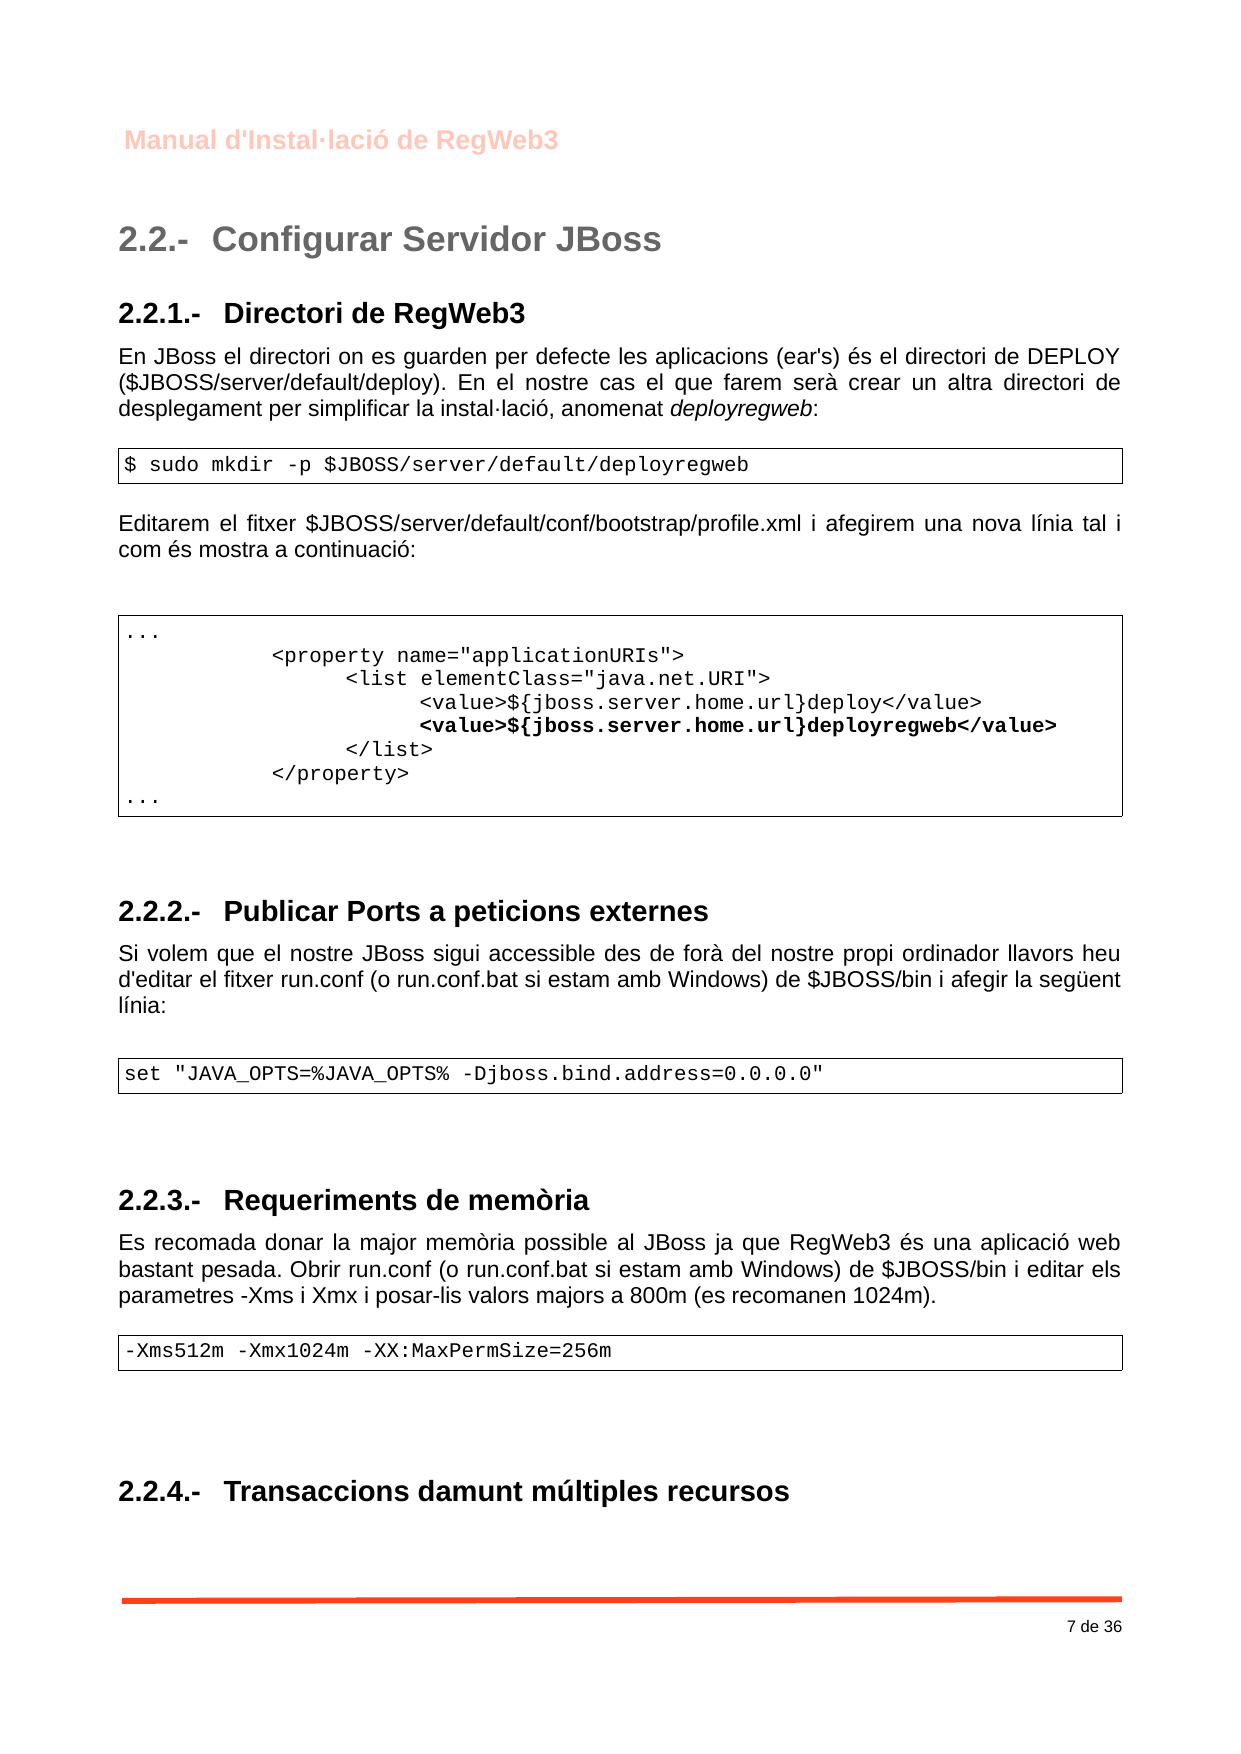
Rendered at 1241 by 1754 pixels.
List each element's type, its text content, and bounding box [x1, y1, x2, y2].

text Si volem que el nostre JBoss sigui accessible des de forà del nostre propi ordinador llavors heu d'editar el fitxer run.conf (o run.conf.bat si estam amb Windows) de $JBOSS/bin i afegir la següent línia: [118, 940, 1122, 1019]
subtitle Directori de RegWeb3 [118, 297, 1122, 330]
text Editarem el fitxer $JBOSS/server/default/conf/bootstrap/profile.xml i afegirem una nova línia tal i com és mostra a continuació: [118, 510, 1122, 562]
subtitle Configurar Servidor JBoss [118, 218, 1122, 259]
subtitle Transaccions damunt múltiples recursos [118, 1474, 1122, 1507]
subtitle Requeriments de memòria [118, 1183, 1122, 1217]
subtitle Publicar Ports a peticions externes [118, 894, 1122, 927]
table_header set "JAVA_OPTS=%JAVA_OPTS% -Djboss.bind.address=0.0.0.0" [119, 1059, 1122, 1093]
text En JBoss el directori on es guarden per defecte les aplicacions (ear's) és el directori de DEPLOY ($JBOSS/server/default/deploy). En el nostre cas el que farem serà crear un altra directori de desplegament per simplificar la instal·lació, anomenat deployregweb: [118, 343, 1122, 422]
table_header -Xms512m -Xmx1024m -XX:MaxPermSize=256m [119, 1336, 1122, 1370]
text Es recomada donar la major memòria possible al JBoss ja que RegWeb3 és una aplicació web bastant pesada. Obrir run.conf (o run.conf.bat si estam amb Windows) de $JBOSS/bin i editar els parametres -Xms i Xmx i posar-lis valors majors a 800m (es recomanen 1024m). [118, 1229, 1122, 1308]
table_header ... <property name="applicationURIs"> <list elementClass="java.net.URI"> <value>${jboss.server.home.url}deploy</value> <value>${jboss.server.home.url}deployregweb</value> </list> </property> ... [119, 616, 1122, 816]
table_header $ sudo mkdir -p $JBOSS/server/default/deployregweb [119, 449, 1122, 483]
